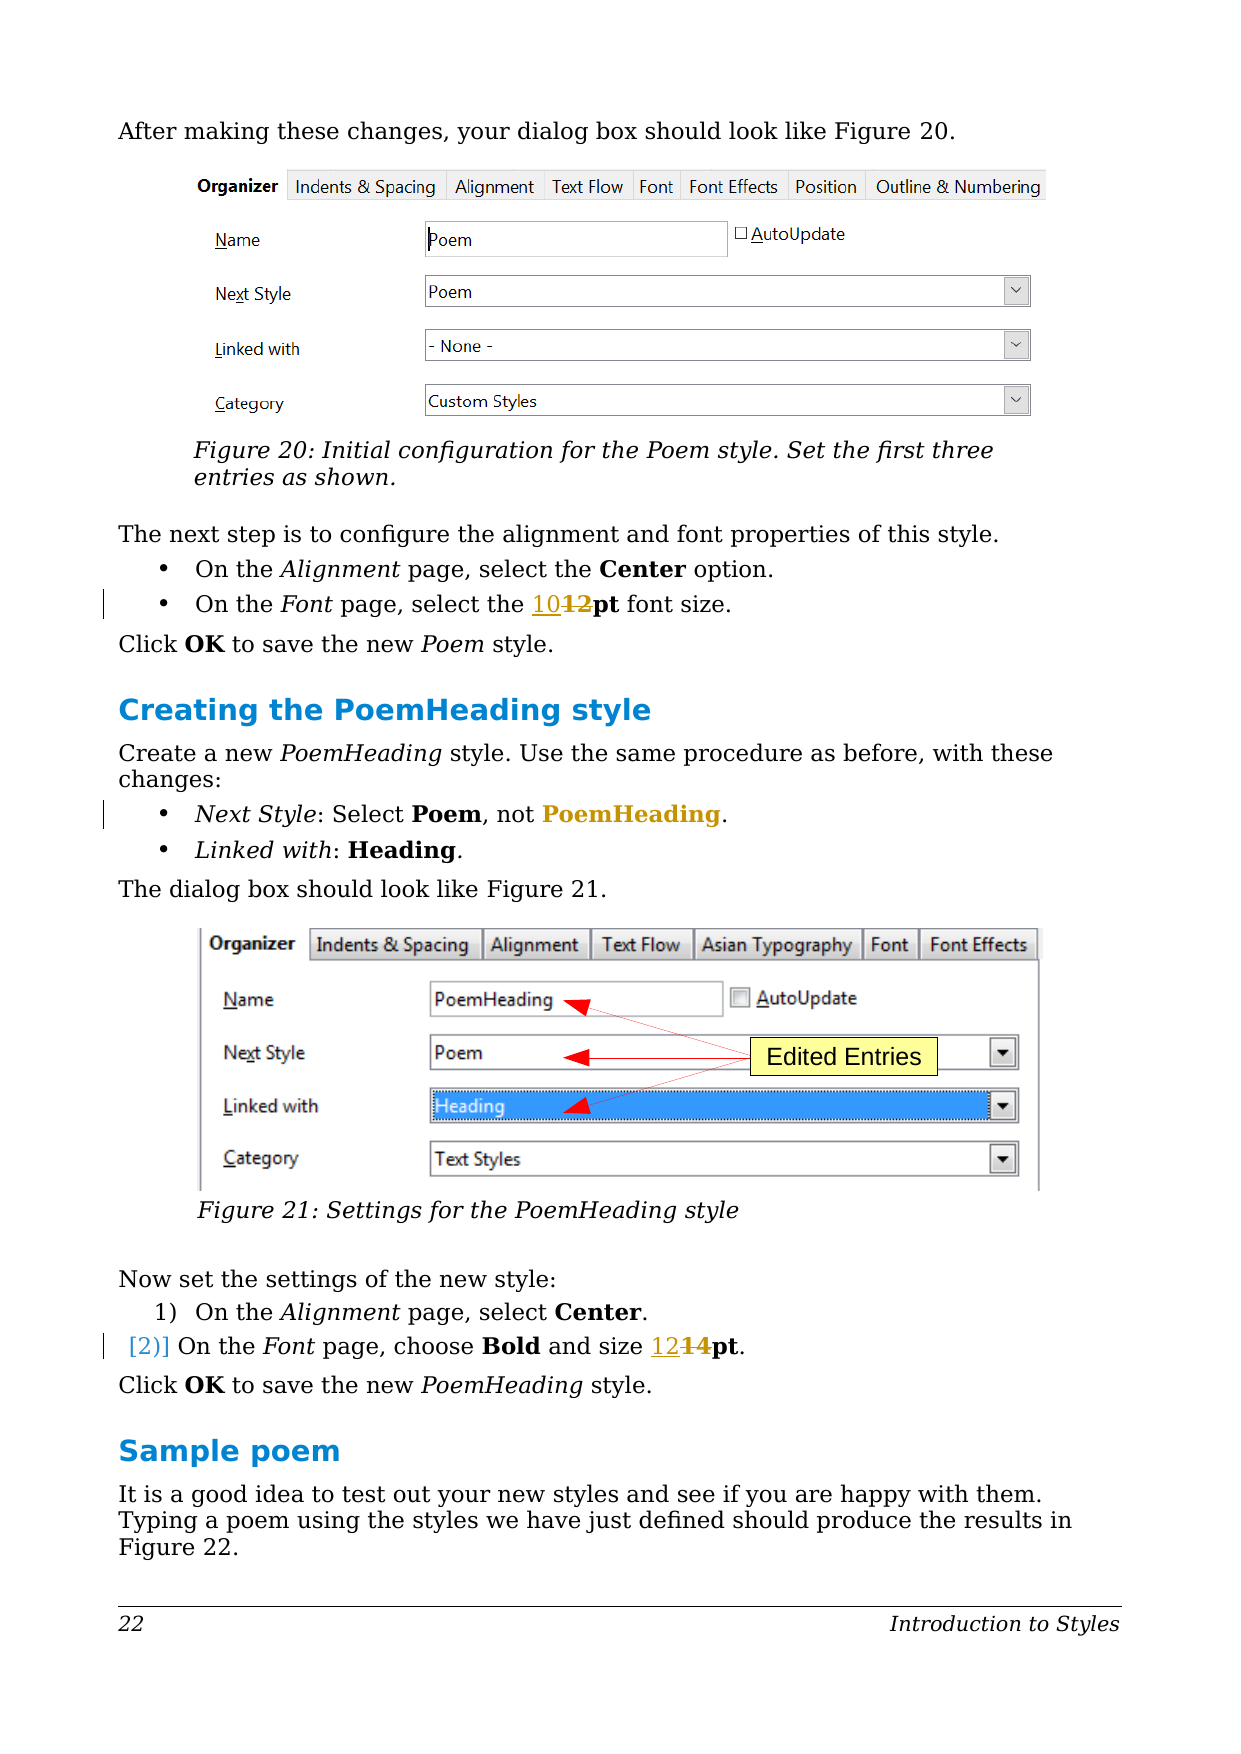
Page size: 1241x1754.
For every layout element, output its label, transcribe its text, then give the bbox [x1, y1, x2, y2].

text It is a good idea to test out your new styles and see if you are happy with them. Typing a poem using the styles we have just defined should produce the results in Figure 22. [118, 1481, 1122, 1561]
list Now set the settings of the new style: [118, 1266, 1122, 1293]
list Create a new PoemHeading style. Use the same procedure as before, with these changes: [118, 740, 1122, 793]
list Next Style: Select Poem, not PoemHeading. [156, 800, 1122, 829]
picture [197, 928, 1043, 1191]
list On the Font page, select the 10pt font size. [156, 589, 1122, 619]
text The dialog box should look like Figure 21. [118, 877, 1122, 903]
list On the Font page, choose Bold and size 12pt. [177, 1332, 1122, 1359]
text Figure 21: Settings for the PoemHeading style [197, 1197, 1043, 1224]
list Linked with: Heading. [156, 835, 1122, 864]
list On the Alignment page, select the Center option. [156, 554, 1122, 583]
text Click OK to save the new PoemHeading style. [118, 1372, 1122, 1399]
subtitle Sample poem [118, 1434, 1122, 1468]
text Figure 20: Initial configuration for the Poem style. Set the first three entries as shown. [193, 431, 1047, 491]
subtitle Creating the PoemHeading style [118, 693, 1122, 727]
list On the Alignment page, select Center. [177, 1299, 1122, 1326]
list The next step is to configure the alignment and font properties of this style. [118, 521, 1122, 548]
text Click OK to save the new Poem style. [118, 631, 1122, 658]
picture [193, 169, 1046, 431]
text After making these changes, your dialog box should look like Figure 20. [118, 118, 1122, 145]
